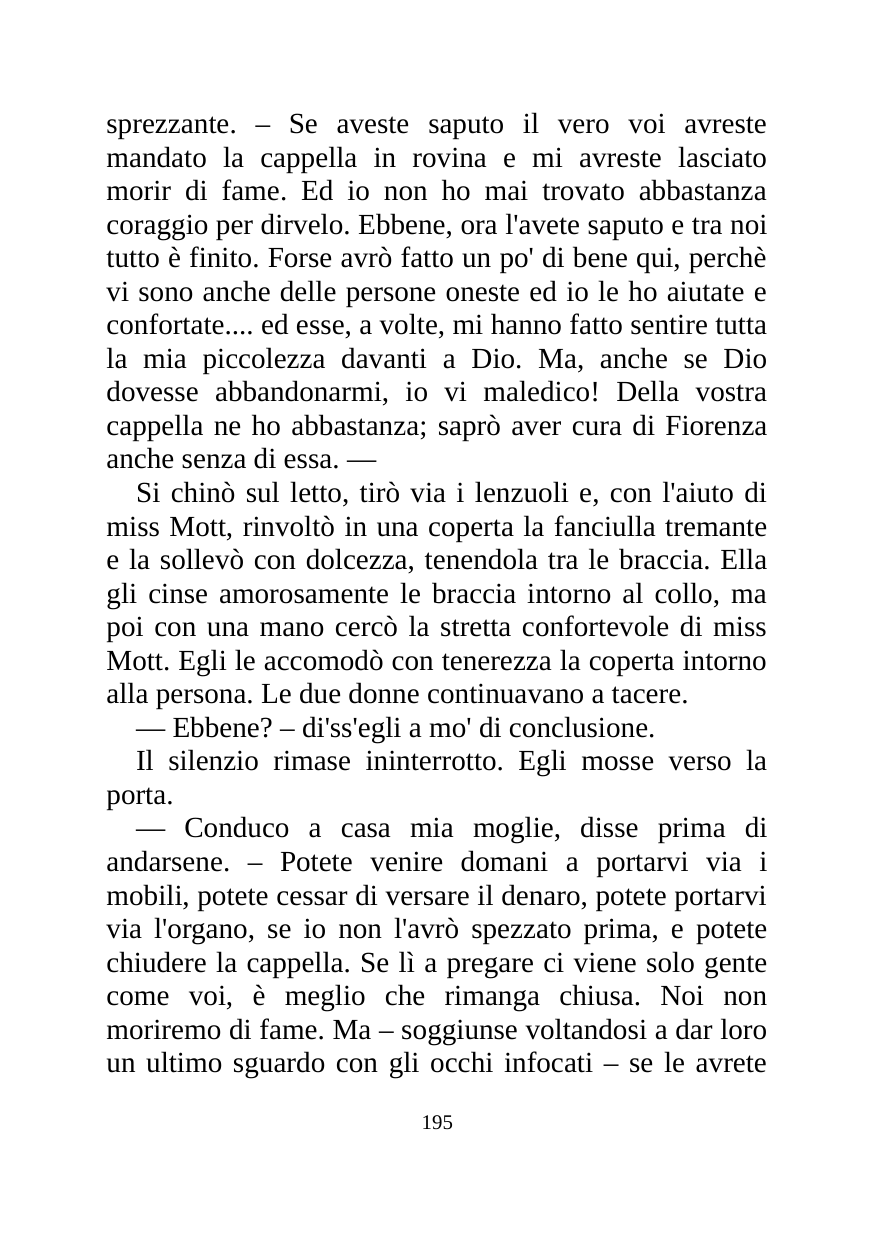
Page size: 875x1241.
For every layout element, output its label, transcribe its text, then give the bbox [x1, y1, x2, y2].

text — Conduco a casa mia moglie, disse prima di andarsene. – Potete venire domani a portarvi via i mobili, potete cessar di versare il denaro, potete portarvi via l'organo, se io non l'avrò spezzato prima, e potete chiudere la cappella. Se lì a pregare ci viene solo gente come voi, è meglio che rimanga chiusa. Noi non moriremo di fame. Ma – soggiunse voltandosi a dar loro un ultimo sguardo con gli occhi infocati – se le avrete [106, 811, 768, 1079]
text Si chinò sul letto, tirò via i lenzuoli e, con l'aiuto di miss Mott, rinvoltò in una coperta la fanciulla tremante e la sollevò con dolcezza, tenendola tra le braccia. Ella gli cinse amorosamente le braccia intorno al collo, ma poi con una mano cercò la stretta confortevole di miss Mott. Egli le accomodò con tenerezza la coperta intorno alla persona. Le due donne continuavano a tacere. [106, 475, 768, 710]
text — Ebbene? – di'ss'egli a mo' di conclusione. [106, 710, 768, 743]
text sprezzante. – Se aveste saputo il vero voi avreste mandato la cappella in rovina e mi avreste lasciato morir di fame. Ed io non ho mai trovato abbastanza coraggio per dirvelo. Ebbene, ora l'avete saputo e tra noi tutto è finito. Forse avrò fatto un po' di bene qui, perchè vi sono anche delle persone oneste ed io le ho aiutate e confortate.... ed esse, a volte, mi hanno fatto sentire tutta la mia piccolezza davanti a Dio. Ma, anche se Dio dovesse abbandonarmi, io vi maledico! Della vostra cappella ne ho abbastanza; saprò aver cura di Fiorenza anche senza di essa. — [106, 106, 768, 475]
text Il silenzio rimase ininterrotto. Egli mosse verso la porta. [106, 743, 768, 811]
